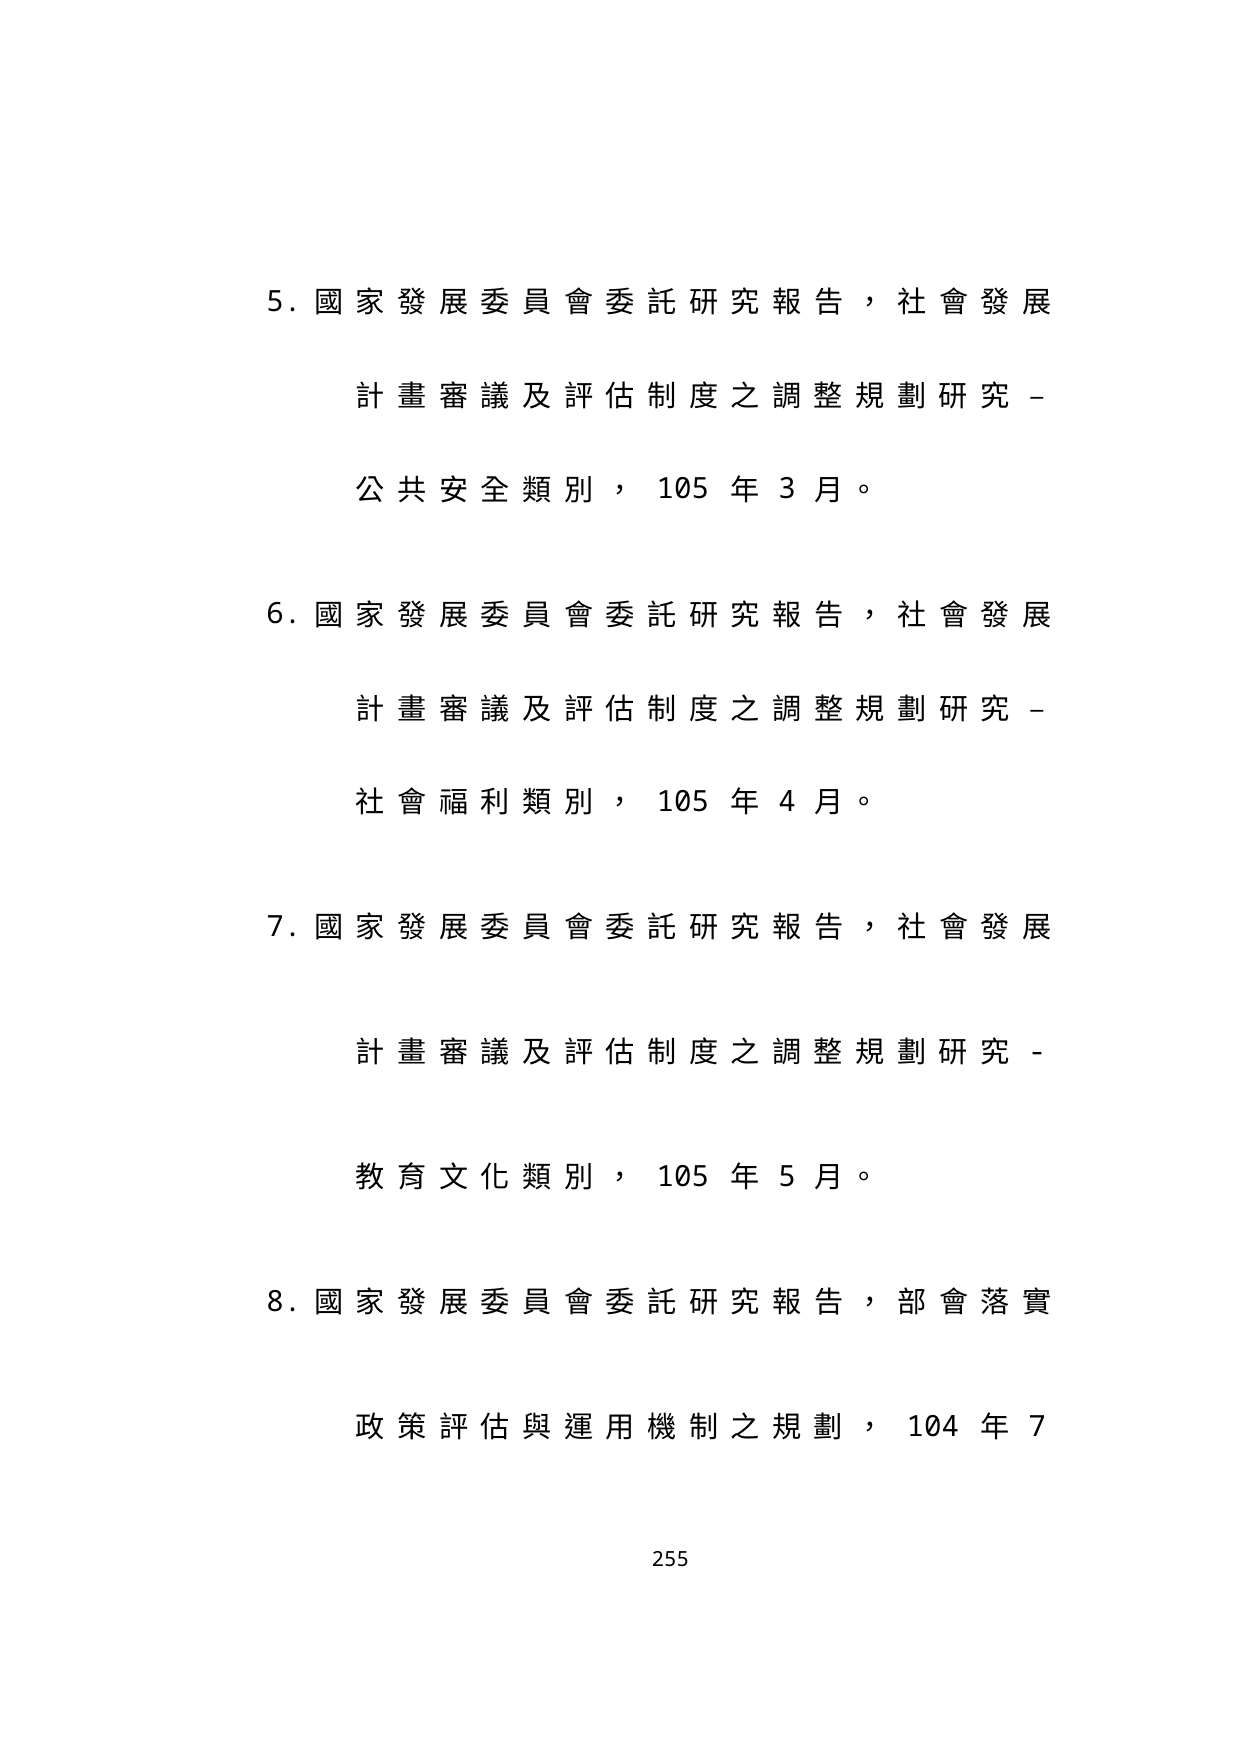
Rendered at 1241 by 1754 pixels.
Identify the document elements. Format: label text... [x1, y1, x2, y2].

list 國家發展委員會委託研究報告，社會發展計畫審議及評估制度之調整規劃研究–社會福利類別，105年4月。 [242, 540, 1058, 852]
list 國家發展委員會委託研究報告，社會發展計畫審議及評估制度之調整規劃研究-教育文化類別，105年5月。 [242, 852, 1058, 1227]
list 國家發展委員會委託研究報告，部會落實政策評估與運用機制之規劃，104年7月。 [242, 1227, 1058, 1477]
list 國家發展委員會委託研究報告，社會發展計畫審議及評估制度之調整規劃研究–公共安全類別，105年3月。 [242, 227, 1058, 540]
